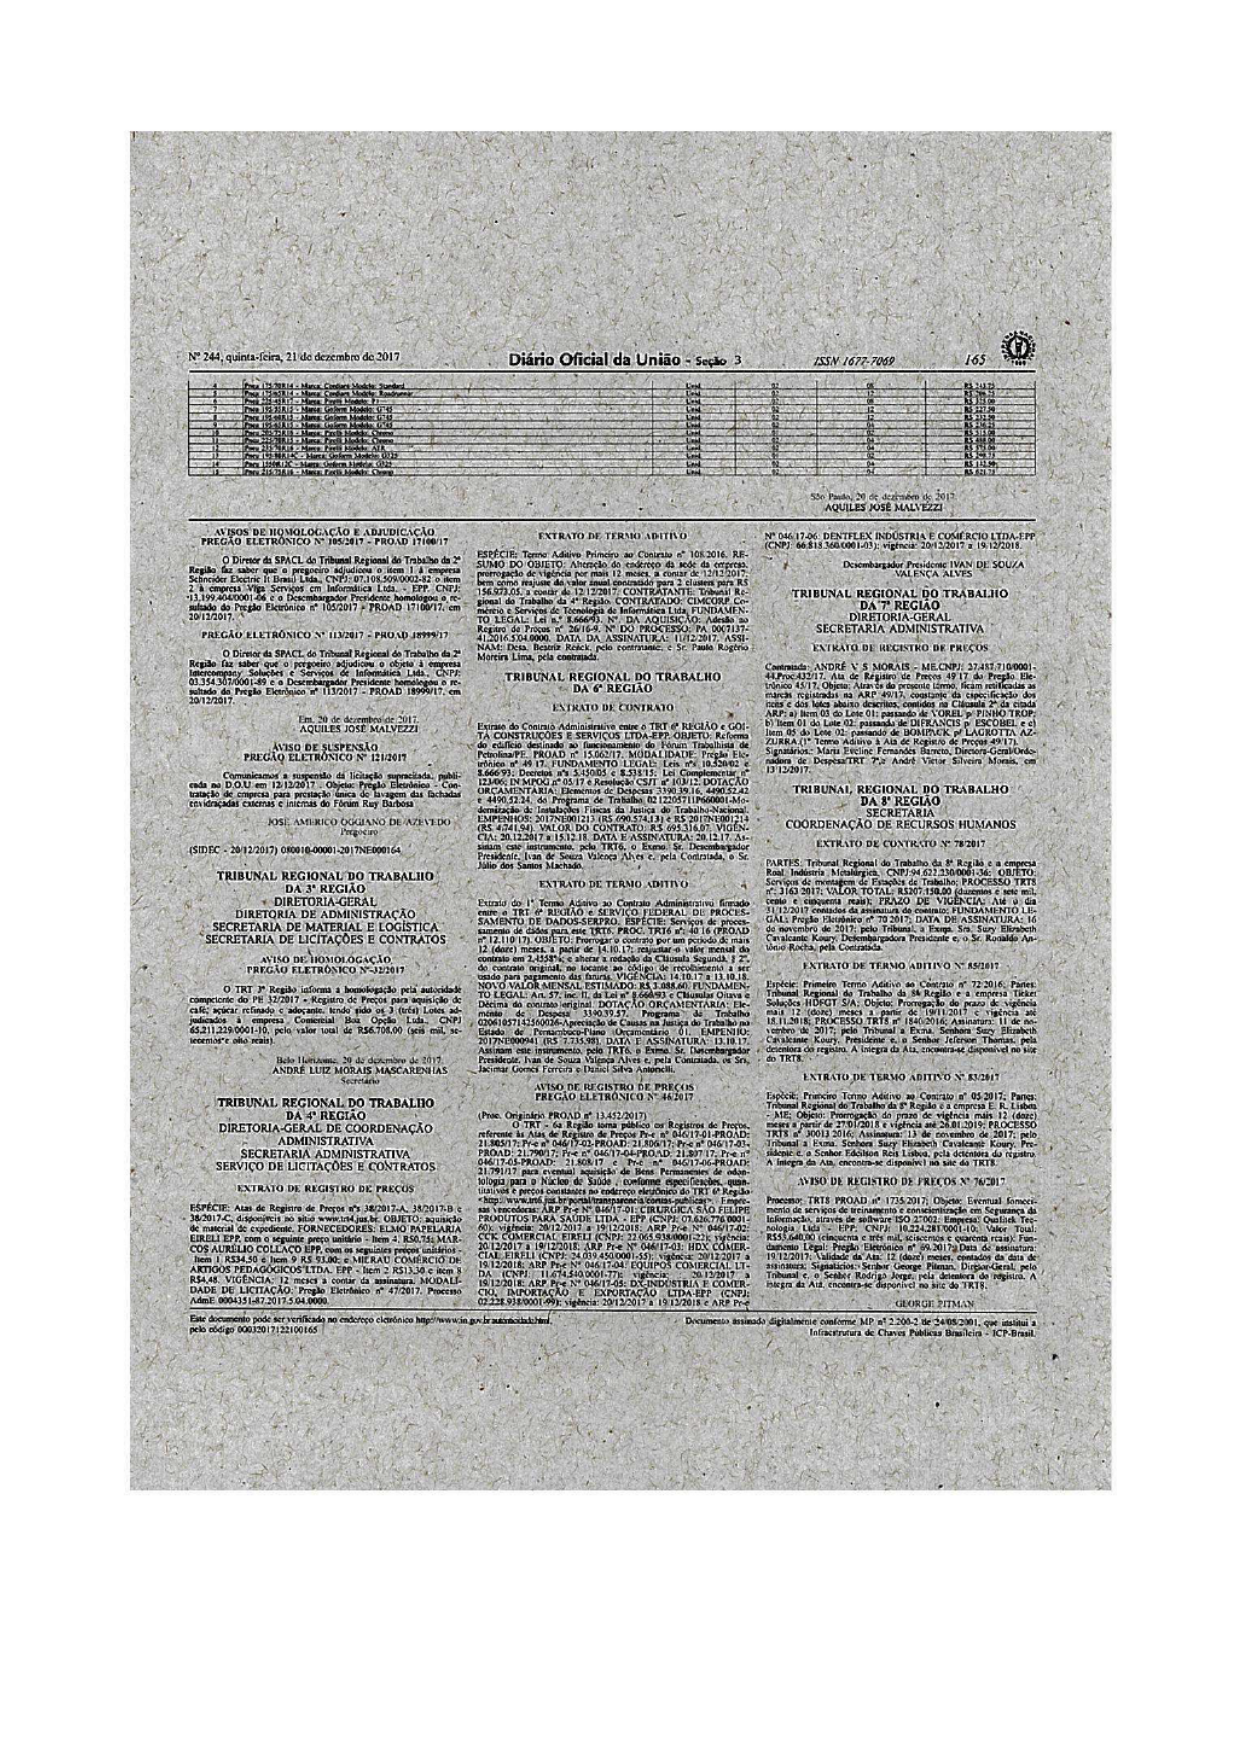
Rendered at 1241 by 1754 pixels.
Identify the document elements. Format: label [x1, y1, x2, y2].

picture [118, 118, 1123, 1540]
